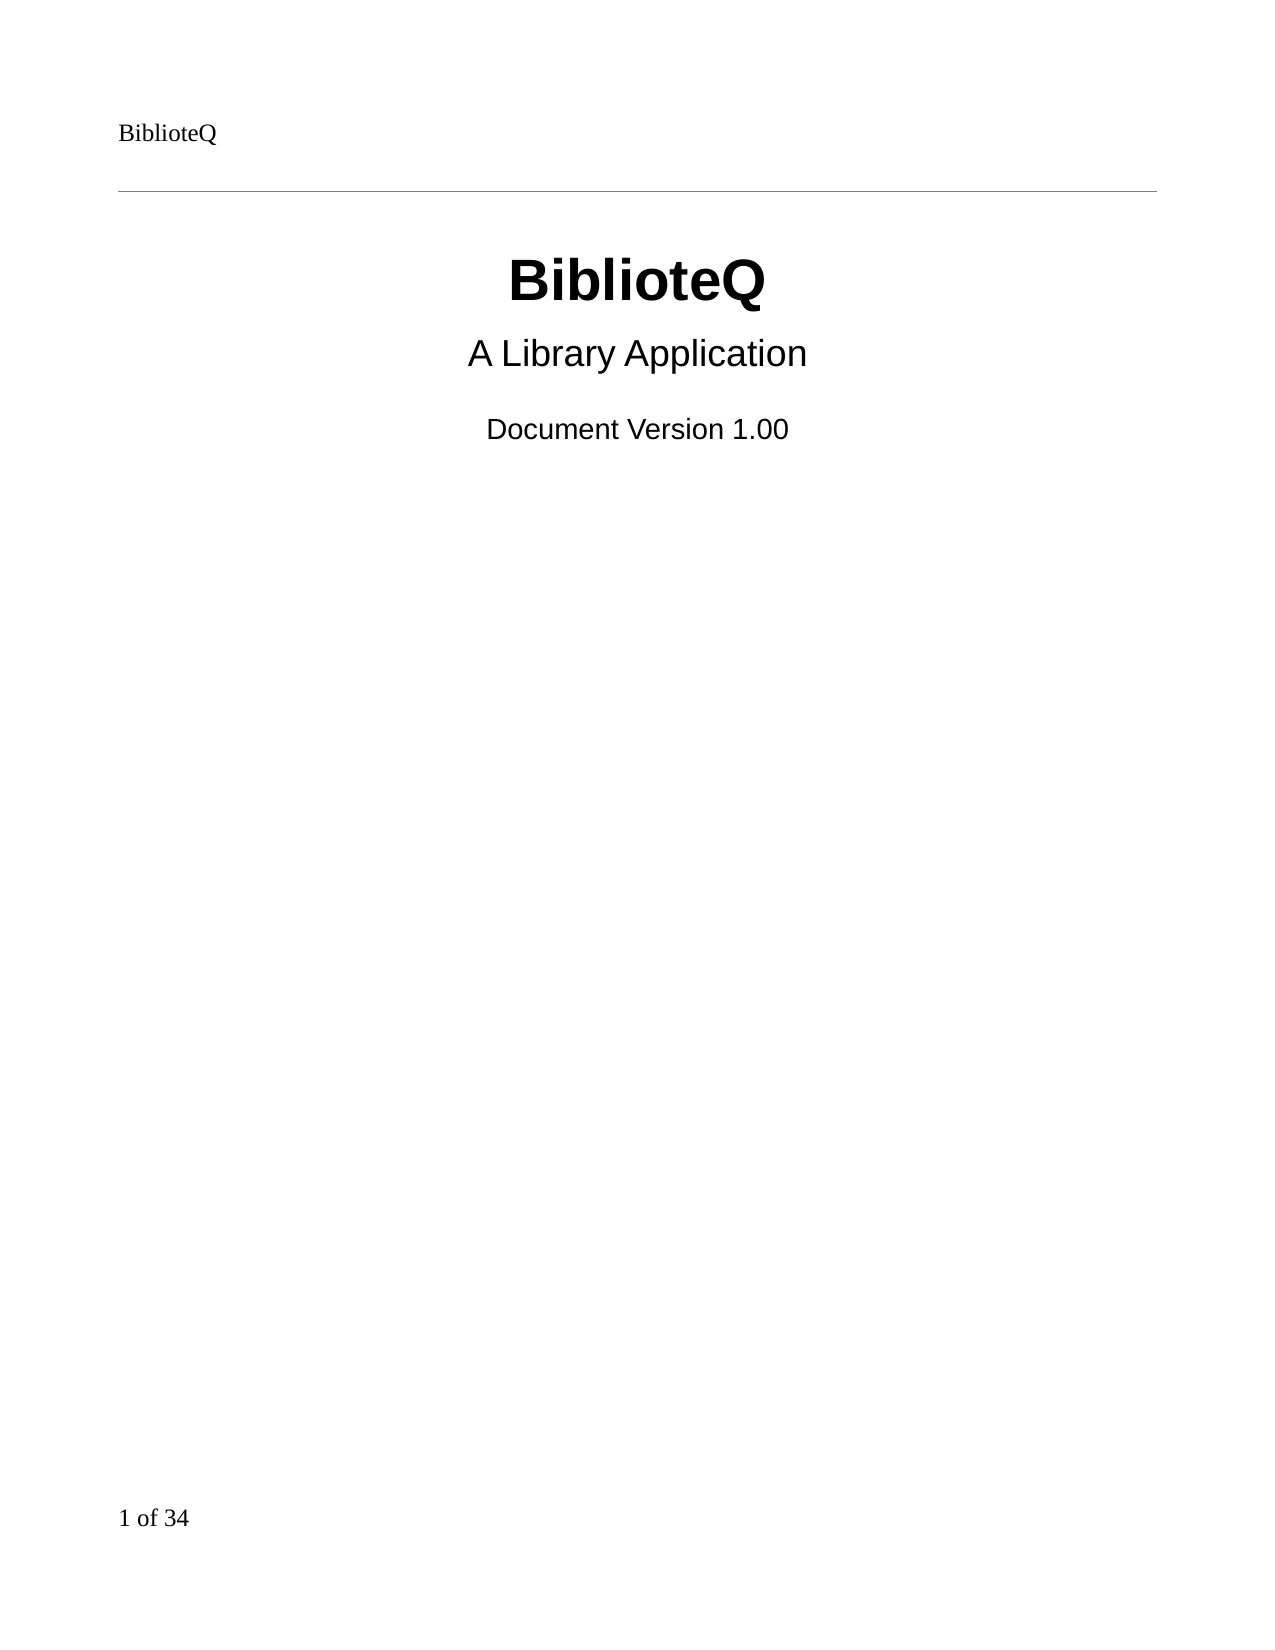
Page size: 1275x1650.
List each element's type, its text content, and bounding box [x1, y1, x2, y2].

subtitle A Library Application [118, 331, 1157, 374]
title BiblioteQ [118, 246, 1157, 313]
subtitle Document Version 1.00 [118, 412, 1157, 446]
